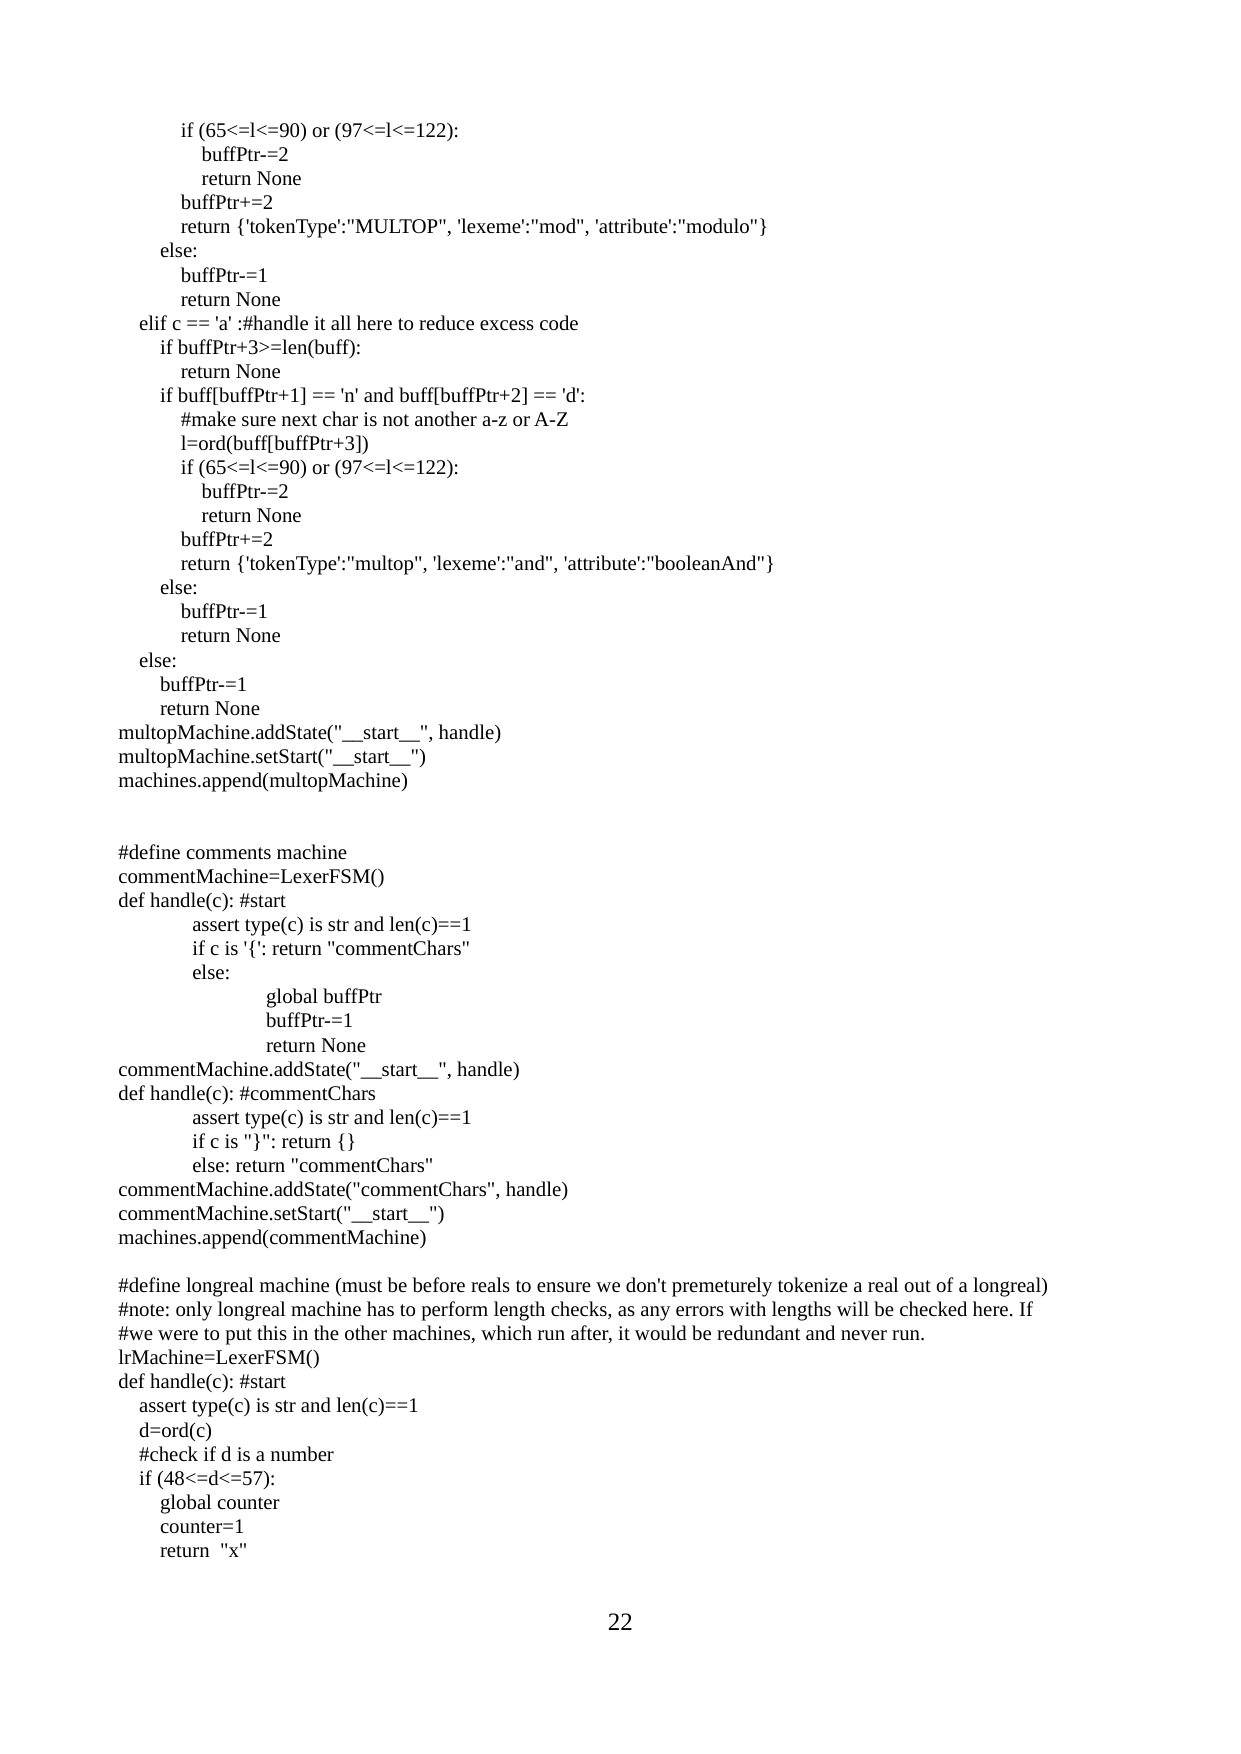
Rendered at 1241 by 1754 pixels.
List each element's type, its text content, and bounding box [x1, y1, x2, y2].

text #we were to put this in the other machines, which run after, it would be redundant and never run. [118, 1321, 1122, 1345]
text buffPtr-=2 [118, 479, 1122, 503]
text buffPtr-=1 [118, 672, 1122, 696]
text #check if d is a number [118, 1442, 1122, 1466]
text return {'tokenType':"MULTOP", 'lexeme':"mod", 'attribute':"modulo"} [118, 214, 1122, 238]
text commentMachine=LexerFSM() [118, 864, 1122, 888]
text else: [118, 575, 1122, 599]
text buffPtr-=1 [118, 1008, 1122, 1032]
text return None [118, 287, 1122, 311]
text assert type(c) is str and len(c)==1 [118, 1393, 1122, 1417]
text return None [118, 696, 1122, 720]
text else: return "commentChars" [118, 1153, 1122, 1177]
text lrMachine=LexerFSM() [118, 1345, 1122, 1369]
text return None [118, 166, 1122, 190]
text l=ord(buff[buffPtr+3]) [118, 431, 1122, 455]
text if (48<=d<=57): [118, 1466, 1122, 1490]
text buffPtr+=2 [118, 527, 1122, 551]
text else: [118, 238, 1122, 262]
text else: [118, 647, 1122, 672]
text def handle(c): #start [118, 1369, 1122, 1393]
text multopMachine.addState("__start__", handle) [118, 720, 1122, 744]
text global buffPtr [118, 984, 1122, 1008]
text commentMachine.addState("commentChars", handle) [118, 1177, 1122, 1201]
text if buffPtr+3>=len(buff): [118, 335, 1122, 359]
text return "x" [118, 1538, 1122, 1562]
text if (65<=l<=90) or (97<=l<=122): [118, 455, 1122, 479]
text buffPtr+=2 [118, 190, 1122, 214]
text global counter [118, 1490, 1122, 1514]
text #define longreal machine (must be before reals to ensure we don't premeturely tokenize a real out of a longreal) [118, 1273, 1122, 1297]
text assert type(c) is str and len(c)==1 [118, 912, 1122, 936]
text counter=1 [118, 1514, 1122, 1538]
text machines.append(multopMachine) [118, 768, 1122, 792]
text def handle(c): #commentChars [118, 1081, 1122, 1105]
text multopMachine.setStart("__start__") [118, 744, 1122, 768]
text machines.append(commentMachine) [118, 1225, 1122, 1249]
text buffPtr-=1 [118, 599, 1122, 623]
text return {'tokenType':"multop", 'lexeme':"and", 'attribute':"booleanAnd"} [118, 551, 1122, 575]
text assert type(c) is str and len(c)==1 [118, 1105, 1122, 1129]
text buffPtr-=2 [118, 142, 1122, 166]
text def handle(c): #start [118, 888, 1122, 912]
text #note: only longreal machine has to perform length checks, as any errors with lengths will be checked here. If [118, 1297, 1122, 1321]
text if (65<=l<=90) or (97<=l<=122): [118, 118, 1122, 142]
text return None [118, 359, 1122, 383]
text buffPtr-=1 [118, 262, 1122, 287]
text if c is '{': return "commentChars" [118, 936, 1122, 960]
text elif c == 'a' :#handle it all here to reduce excess code [118, 311, 1122, 335]
text return None [118, 503, 1122, 527]
text else: [118, 960, 1122, 984]
text #define comments machine [118, 840, 1122, 864]
text return None [118, 623, 1122, 647]
text #make sure next char is not another a-z or A-Z [118, 407, 1122, 431]
text commentMachine.addState("__start__", handle) [118, 1057, 1122, 1081]
text if buff[buffPtr+1] == 'n' and buff[buffPtr+2] == 'd': [118, 383, 1122, 407]
text if c is "}": return {} [118, 1129, 1122, 1153]
text commentMachine.setStart("__start__") [118, 1201, 1122, 1225]
text return None [118, 1032, 1122, 1057]
text d=ord(c) [118, 1417, 1122, 1442]
